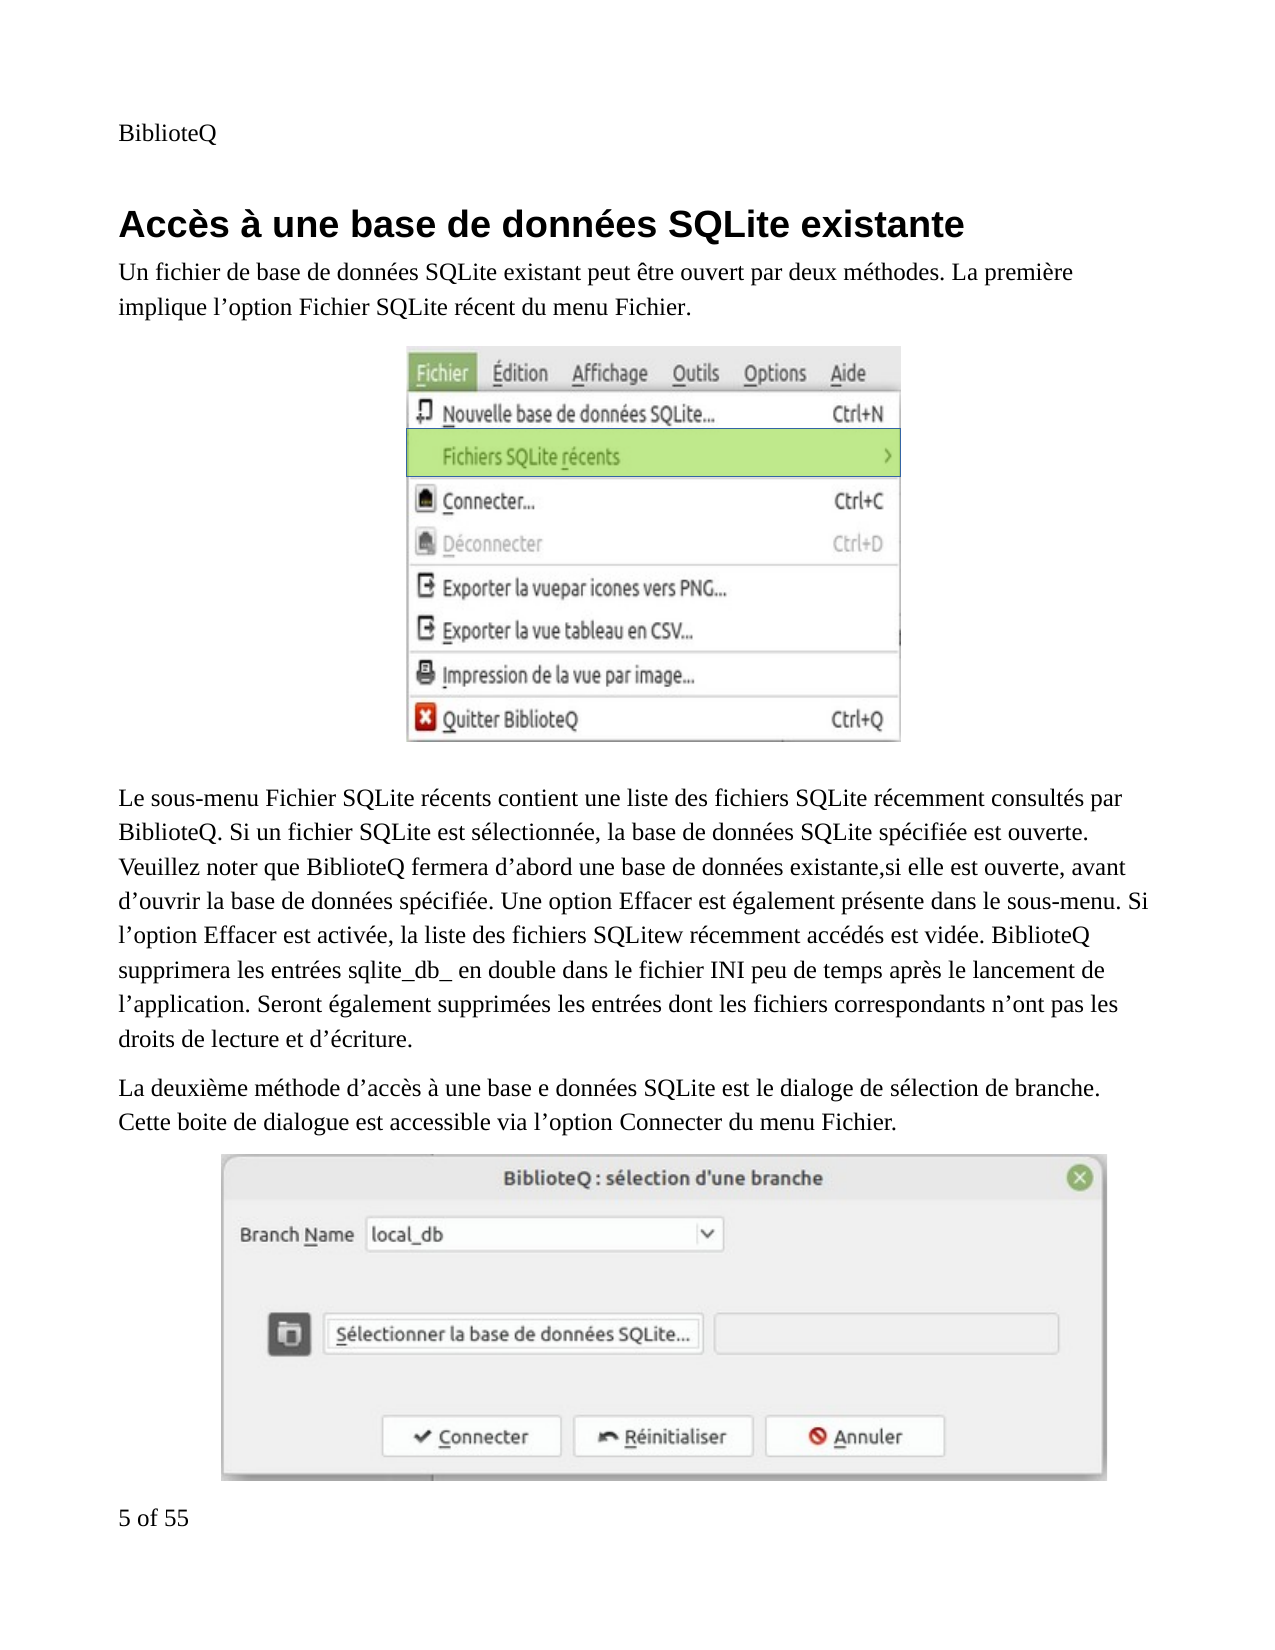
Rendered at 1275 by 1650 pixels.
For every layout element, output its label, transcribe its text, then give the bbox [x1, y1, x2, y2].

text Un fichier de base de données SQLite existant peut être ouvert par deux méthodes. La première implique l’option Fichier SQLite récent du menu Fichier. [118, 257, 1157, 321]
subtitle Accès à une base de données SQLite existante [118, 201, 1157, 245]
text Le sous-menu Fichier SQLite récents contient une liste des fichiers SQLite récemment consultés par BiblioteQ. Si un fichier SQLite est sélectionnée, la base de données SQLite spécifiée est ouverte. Veuillez noter que BiblioteQ fermera d’abord une base de données existante,si elle est ouverte, avant d’ouvrir la base de données spécifiée. Une option Effacer est également présente dans le sous-menu. Si l’option Effacer est activée, la liste des fichiers SQLitew récemment accédés est vidée. BiblioteQ supprimera les entrées sqlite_db_ en double dans le fichier INI peu de temps après le lancement de l’application. Seront également supprimées les entrées dont les fichiers correspondants n’ont pas les droits de lecture et d’écriture. [118, 783, 1157, 1053]
picture [406, 477, 901, 742]
picture [406, 346, 901, 428]
picture [221, 1154, 1108, 1481]
text La deuxième méthode d’accès à une base e données SQLite est le dialoge de sélection de branche. Cette boite de dialogue est accessible via l’option Connecter du menu Fichier. [118, 1073, 1157, 1136]
